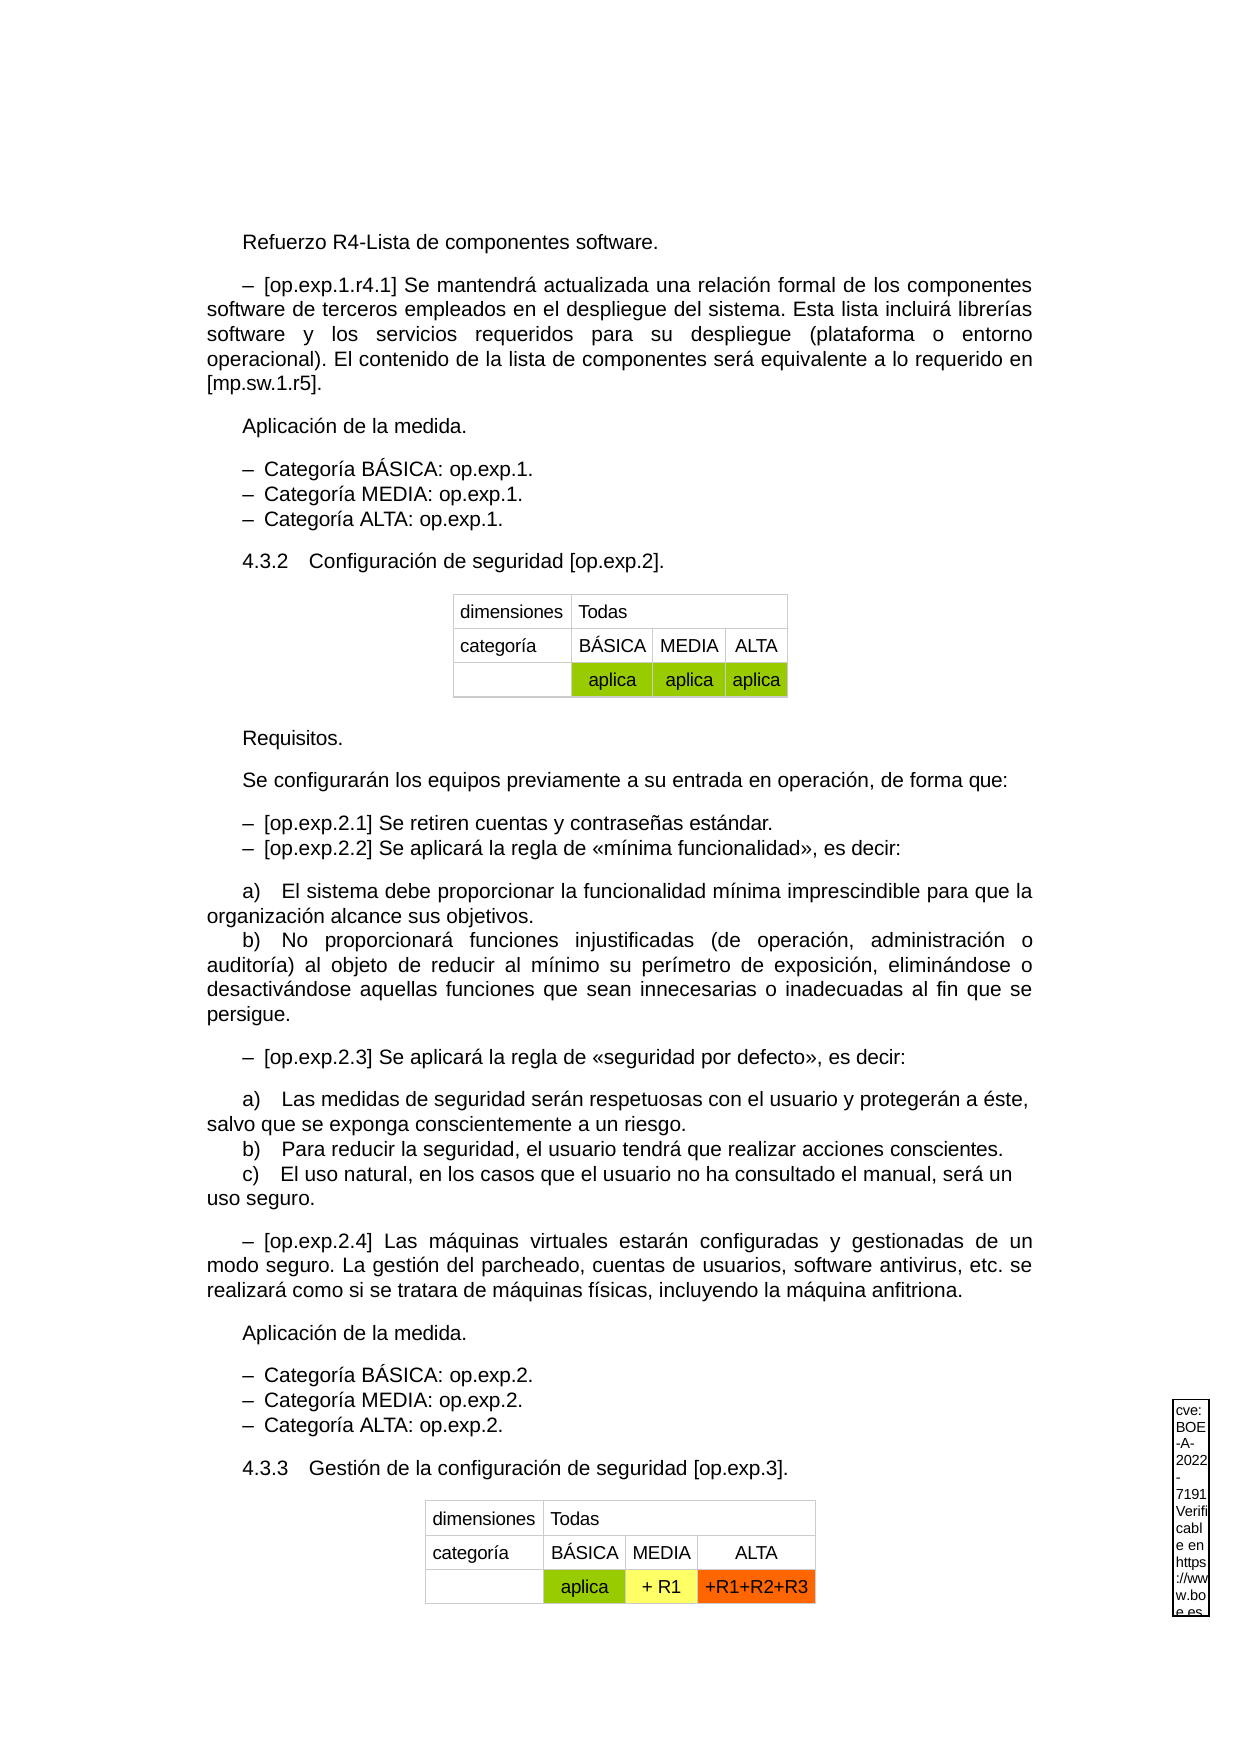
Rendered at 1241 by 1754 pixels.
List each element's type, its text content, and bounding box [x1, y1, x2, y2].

list cve: BOE-A-2022-7191 [1176, 1402, 1208, 1502]
list Categoría MEDIA: op.exp.1. [242, 481, 1198, 505]
text Refuerzo R4-Lista de componentes software. [242, 230, 1198, 254]
list No proporcionará funciones injustificadas (de operación, administración o auditoría) al objeto de reducir al mínimo su perímetro de exposición, eliminándose o desactivándose aquellas funciones que sean innecesarias o inadecuadas al fin que se persigue. [207, 928, 1034, 1026]
text Requisitos. [242, 726, 1198, 749]
text Aplicación de la medida. [242, 1320, 1198, 1344]
table_cell MEDIA [653, 629, 725, 662]
table_cell BÁSICA [572, 629, 652, 662]
table_cell +R1+R2+R3 [698, 1570, 815, 1603]
list [op.exp.2.2] Se aplicará la regla de «mínima funcionalidad», es decir: [242, 836, 1198, 860]
table_header Todas [544, 1501, 815, 1534]
list [op.exp.2.4] Las máquinas virtuales estarán configuradas y gestionadas de un modo seguro. La gestión del parcheado, cuentas de usuarios, software antivirus, etc. se realizará como si se tratara de máquinas físicas, incluyendo la máquina anfitriona. [207, 1229, 1034, 1302]
table_cell aplica [653, 663, 725, 696]
table_cell [426, 1570, 543, 1603]
list [op.exp.2.3] Se aplicará la regla de «seguridad por defecto», es decir: [242, 1044, 1198, 1068]
table_cell categoría [454, 629, 571, 662]
list [op.exp.1.r4.1] Se mantendrá actualizada una relación formal de los componentes software de terceros empleados en el despliegue del sistema. Esta lista incluirá librerías software y los servicios requeridos para su despliegue (plataforma o entorno operacional). El contenido de la lista de componentes será equivalente a lo requerido en [mp.sw.1.r5]. [207, 273, 1034, 395]
list Categoría BÁSICA: op.exp.2. [242, 1363, 1198, 1387]
table_header dimensiones [426, 1501, 543, 1534]
list Para reducir la seguridad, el usuario tendrá que realizar acciones conscientes. [242, 1137, 1198, 1161]
list El uso natural, en los casos que el usuario no ha consultado el manual, será un uso seguro. [207, 1162, 1034, 1210]
table_cell aplica [544, 1570, 625, 1603]
text Aplicación de la medida. [242, 414, 1198, 438]
table_cell ALTA [698, 1536, 815, 1569]
list [op.exp.2.1] Se retiren cuentas y contraseñas estándar. [242, 811, 1198, 835]
table_cell aplica [726, 663, 787, 696]
list El sistema debe proporcionar la funcionalidad mínima imprescindible para que la organización alcance sus objetivos. [207, 879, 1033, 927]
table_cell MEDIA [626, 1536, 697, 1569]
table_cell [454, 663, 571, 696]
list Categoría ALTA: op.exp.1. [242, 506, 1198, 530]
list Gestión de la configuración de seguridad [op.exp.3]. [242, 1456, 1172, 1480]
list Verificable en https://www.boe.es [1176, 1503, 1208, 1615]
table_header Todas [572, 595, 787, 628]
list Categoría ALTA: op.exp.2. [242, 1413, 1172, 1437]
list Categoría MEDIA: op.exp.2. [242, 1388, 1198, 1412]
table_header dimensiones [454, 595, 571, 628]
list Configuración de seguridad [op.exp.2]. [242, 549, 1198, 573]
table_cell aplica [572, 663, 652, 696]
table_cell + R1 [626, 1570, 697, 1603]
table_cell ALTA [726, 629, 787, 662]
table_cell BÁSICA [544, 1536, 625, 1569]
list Categoría BÁSICA: op.exp.1. [242, 456, 1198, 480]
table_cell categoría [426, 1536, 543, 1569]
text Se configurarán los equipos previamente a su entrada en operación, de forma que: [242, 768, 1198, 792]
list Las medidas de seguridad serán respetuosas con el usuario y protegerán a éste, salvo que se exponga conscientemente a un riesgo. [207, 1087, 1034, 1136]
